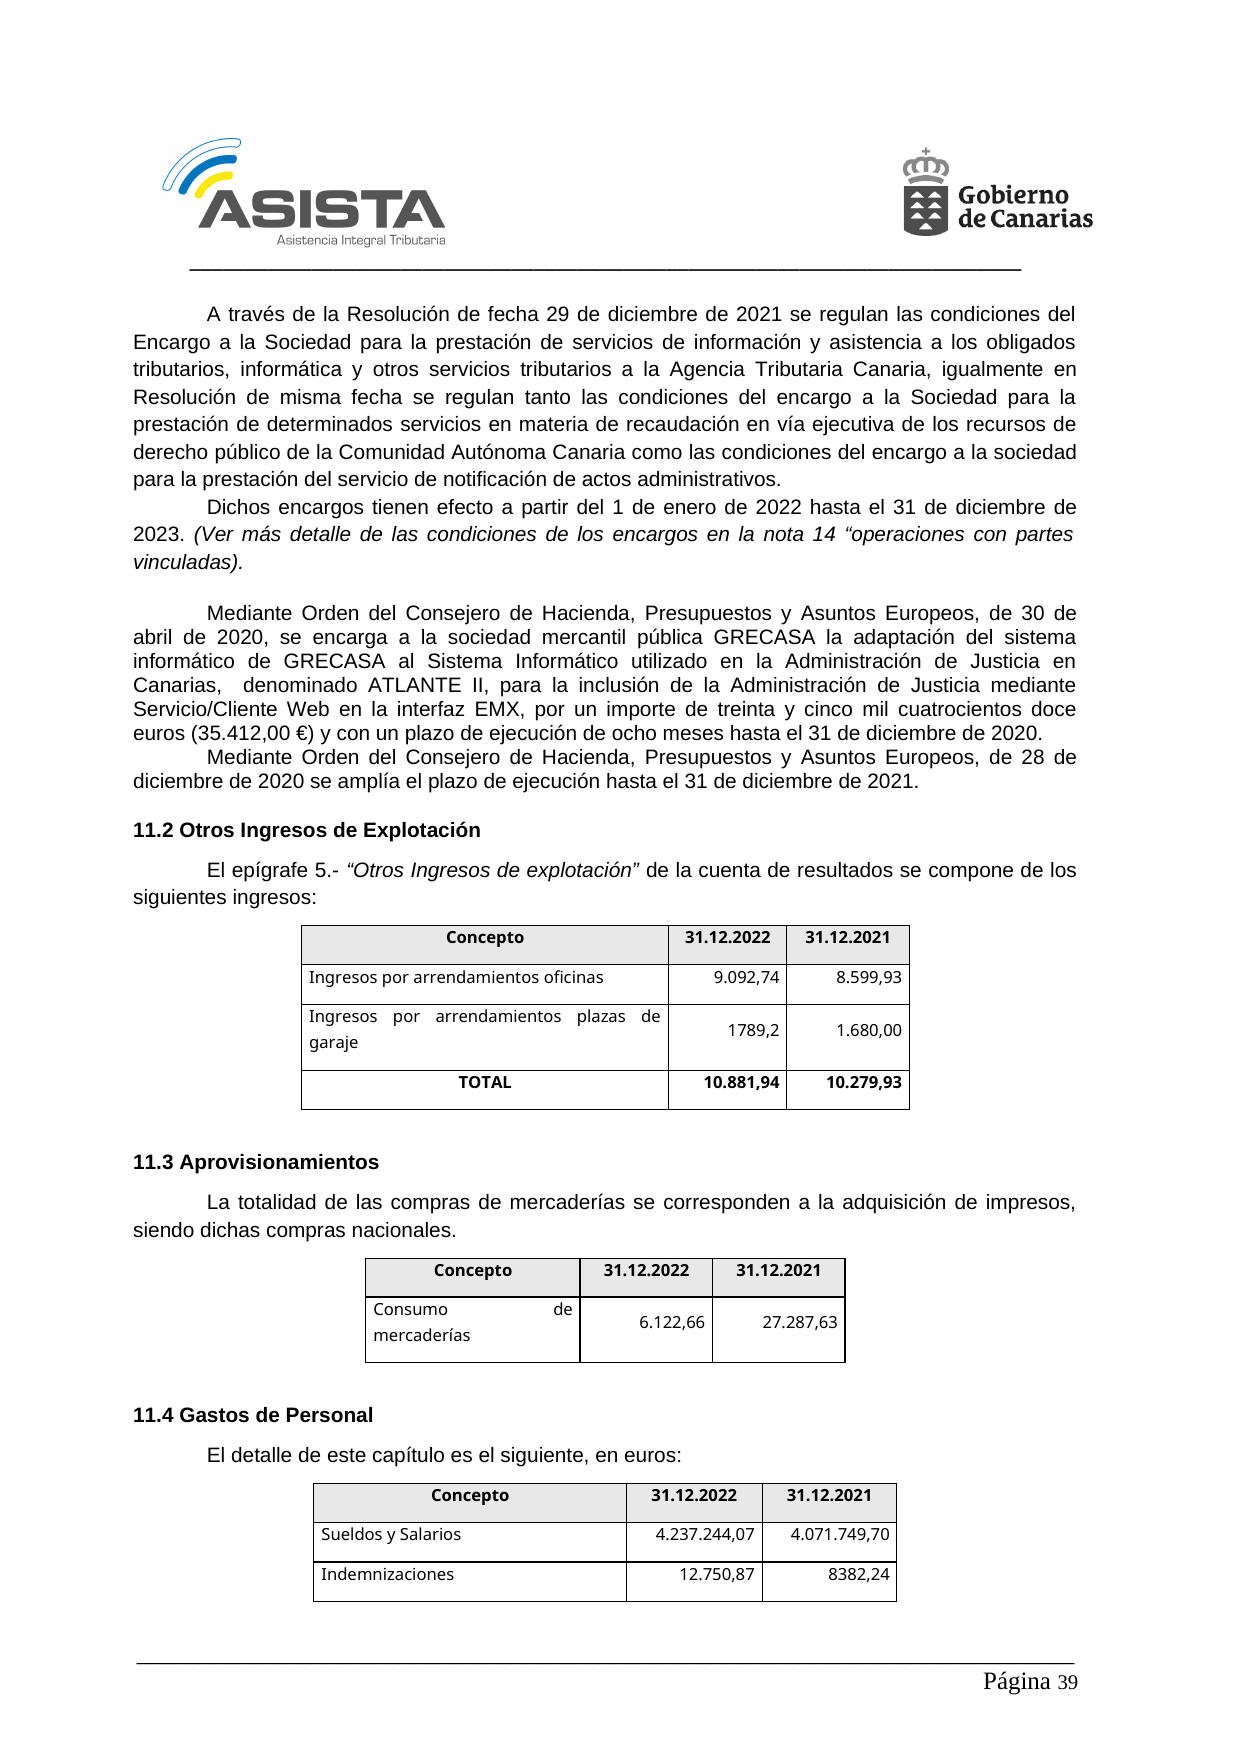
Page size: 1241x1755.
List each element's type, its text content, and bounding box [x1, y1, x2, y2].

table_cell 1789,2 [669, 1005, 786, 1070]
table_header Concepto [366, 1259, 579, 1296]
table_cell 10.279,93 [787, 1071, 909, 1109]
table_header 31.12.2022 [669, 926, 786, 964]
table_cell 27.287,63 [713, 1298, 844, 1362]
table_header 31.12.2022 [581, 1259, 712, 1296]
table_cell 10.881,94 [669, 1071, 786, 1109]
table_cell 4.237.244,07 [627, 1523, 762, 1561]
text Mediante Orden del Consejero de Hacienda, Presupuestos y Asuntos Europeos, de 28 de diciembre de 2020 se amplía el plazo de ejecución hasta el 31 de diciembre de 2021. [133, 745, 1078, 793]
table_cell 1.680,00 [787, 1005, 909, 1070]
text 11.2 Otros Ingresos de Explotación [133, 818, 1078, 842]
table_cell Indemnizaciones [314, 1563, 626, 1601]
table_header Concepto [314, 1484, 626, 1522]
table_cell 9.092,74 [669, 965, 786, 1004]
text La totalidad de las compras de mercaderías se corresponden a la adquisición de impresos, siendo dichas compras nacionales. [133, 1190, 1078, 1241]
table_cell 8.599,93 [787, 965, 909, 1004]
table_header 31.12.2022 [627, 1484, 762, 1522]
table_cell Ingresos por arrendamientos oficinas [302, 965, 668, 1004]
table_cell Consumo de mercaderías [366, 1298, 579, 1362]
text A través de la Resolución de fecha 29 de diciembre de 2021 se regulan las condiciones del Encargo a la Sociedad para la prestación de servicios de información y asistencia a los obligados tributarios, informática y otros servicios tributarios a la Agencia Tributaria Canaria, igualmente en Resolución de misma fecha se regulan tanto las condiciones del encargo a la Sociedad para la prestación de determinados servicios en materia de recaudación en vía ejecutiva de los recursos de derecho público de la Comunidad Autónoma Canaria como las condiciones del encargo a la sociedad para la prestación del servicio de notificación de actos administrativos. [133, 302, 1078, 491]
table_header Concepto [302, 926, 668, 964]
table_cell 8382,24 [763, 1563, 896, 1601]
table_cell 4.071.749,70 [763, 1523, 896, 1561]
text Mediante Orden del Consejero de Hacienda, Presupuestos y Asuntos Europeos, de 30 de abril de 2020, se encarga a la sociedad mercantil pública GRECASA la adaptación del sistema informático de GRECASA al Sistema Informático utilizado en la Administración de Justicia en Canarias, denominado ATLANTE II, para la inclusión de la Administración de Justicia mediante Servicio/Cliente Web en la interfaz EMX, por un importe de treinta y cinco mil cuatrocientos doce euros (35.412,00 €) y con un plazo de ejecución de ocho meses hasta el 31 de diciembre de 2020. [133, 601, 1078, 745]
table_cell Ingresos por arrendamientos plazas de garaje [302, 1005, 668, 1070]
text El epígrafe 5.- “Otros Ingresos de explotación” de la cuenta de resultados se compone de los siguientes ingresos: [133, 858, 1078, 909]
text El detalle de este capítulo es el siguiente, en euros: [133, 1443, 1078, 1467]
table_header 31.12.2021 [713, 1259, 844, 1296]
table_header 31.12.2021 [763, 1484, 896, 1522]
text 11.3 Aprovisionamientos [133, 1150, 1078, 1174]
table_cell 12.750,87 [627, 1563, 762, 1601]
table_cell 6.122,66 [581, 1298, 712, 1362]
table_header 31.12.2021 [787, 926, 909, 964]
table_cell TOTAL [302, 1071, 668, 1109]
text 11.4 Gastos de Personal [133, 1403, 1078, 1427]
text Dichos encargos tienen efecto a partir del 1 de enero de 2022 hasta el 31 de diciembre de 2023. (Ver más detalle de las condiciones de los encargos en la nota 14 “operaciones con partes vinculadas). [133, 495, 1078, 574]
table_cell Sueldos y Salarios [314, 1523, 626, 1561]
